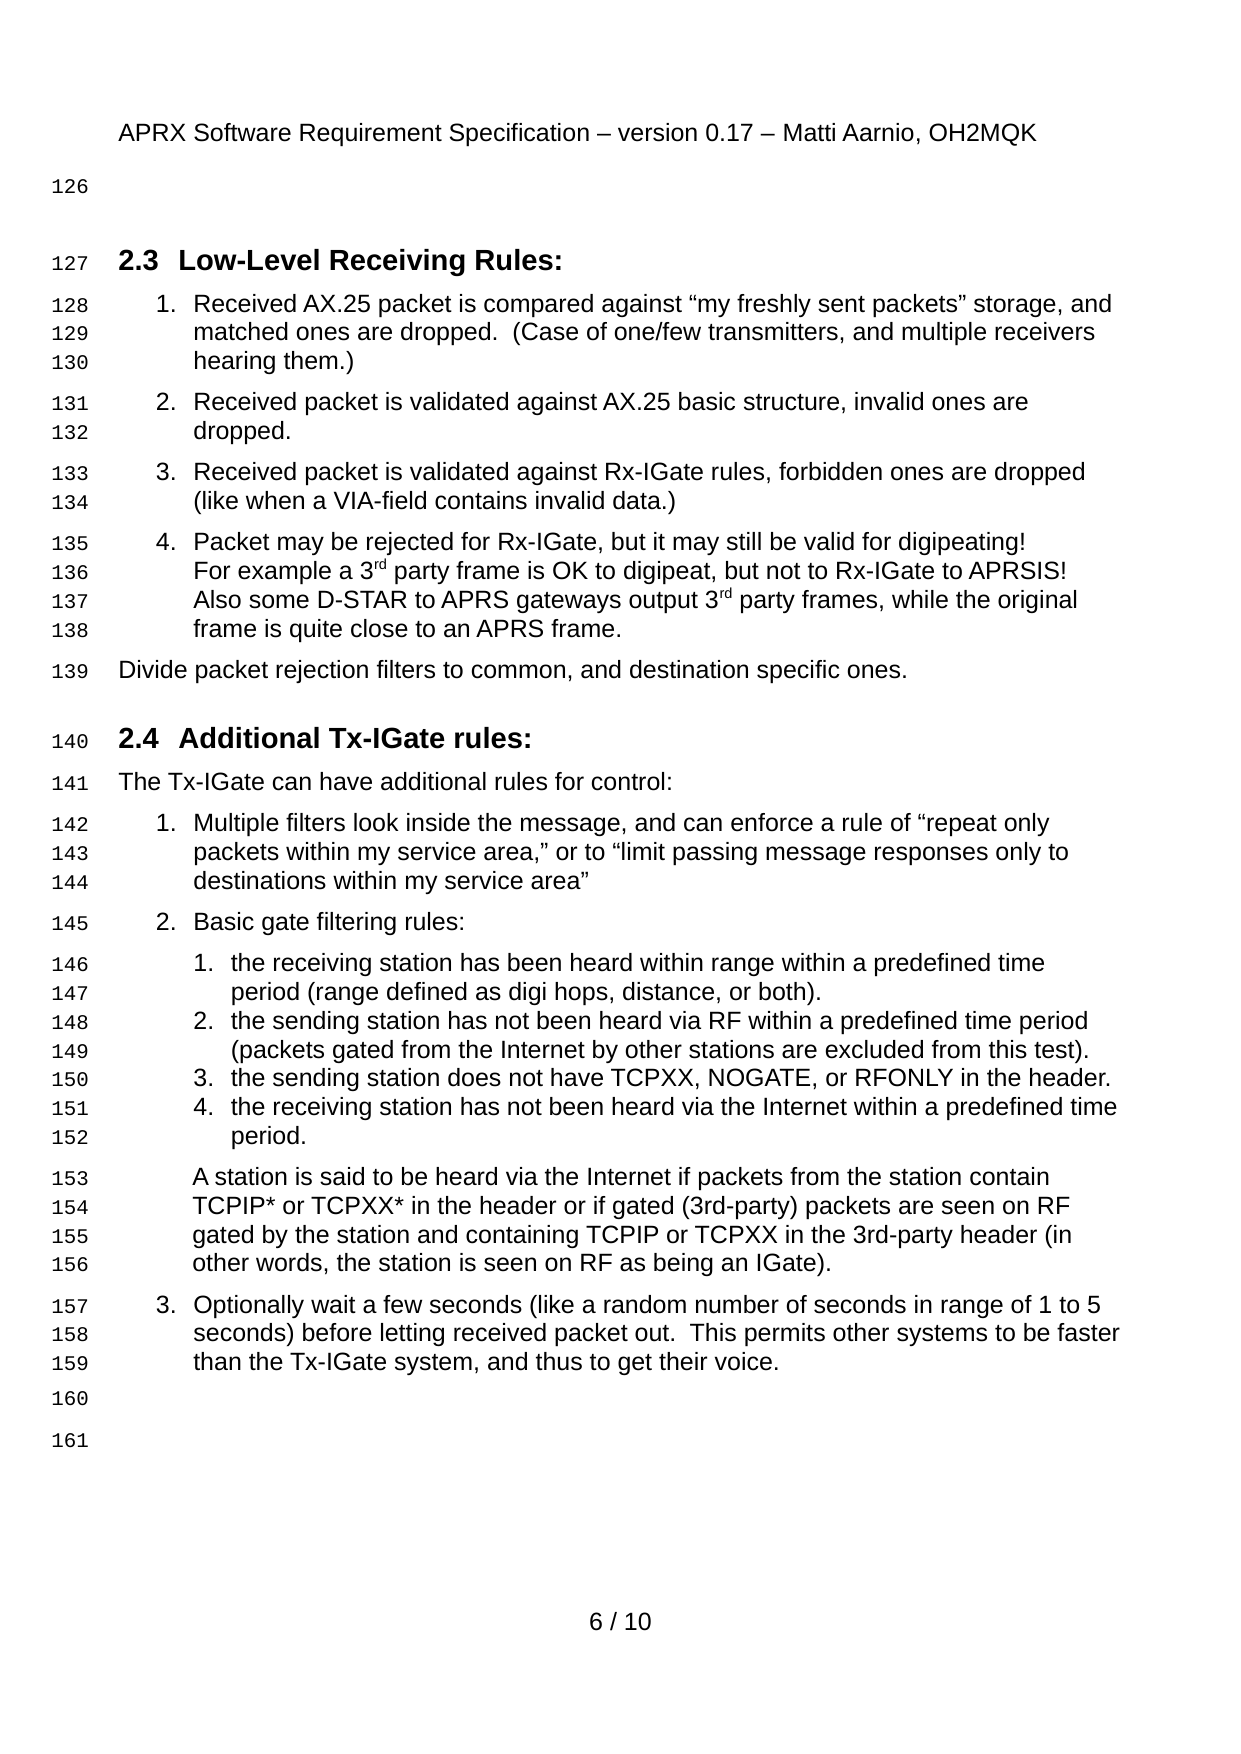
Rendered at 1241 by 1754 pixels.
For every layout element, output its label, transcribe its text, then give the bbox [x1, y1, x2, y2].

text Divide packet rejection filters to common, and destination specific ones. [118, 655, 1122, 684]
list Basic gate filtering rules: [156, 907, 1122, 936]
list the receiving station has not been heard via the Internet within a predefined time period. [193, 1092, 1122, 1150]
list Received AX.25 packet is compared against “my freshly sent packets” storage, and matched ones are dropped. (Case of one/few transmitters, and multiple receivers hearing them.) [156, 289, 1122, 375]
list Packet may be rejected for Rx-IGate, but it may still be valid for digipeating! For example a 3rd party frame is OK to digipeat, but not to Rx-IGate to APRSIS! Also some D-STAR to APRS gateways output 3rd party frames, while the original frame is quite close to an APRS frame. [156, 527, 1122, 642]
text The Tx-IGate can have additional rules for control: [118, 767, 1122, 796]
list Optionally wait a few seconds (like a random number of seconds in range of 1 to 5 seconds) before letting received packet out. This permits other systems to be faster than the Tx-IGate system, and thus to get their voice. [156, 1290, 1122, 1376]
subtitle Additional Tx-IGate rules: [118, 721, 1122, 755]
list the sending station does not have TCPXX, NOGATE, or RFONLY in the header. [193, 1063, 1122, 1092]
text A station is said to be heard via the Internet if packets from the station contain TCPIP* or TCPXX* in the header or if gated (3rd-party) packets are seen on RF gated by the station and containing TCPIP or TCPXX in the 3rd-party header (in other words, the station is seen on RF as being an IGate). [192, 1162, 1122, 1277]
list Received packet is validated against AX.25 basic structure, invalid ones are dropped. [156, 387, 1122, 445]
list the receiving station has been heard within range within a predefined time period (range defined as digi hops, distance, or both). [193, 948, 1122, 1006]
list Multiple filters look inside the message, and can enforce a rule of “repeat only packets within my service area,” or to “limit passing message responses only to destinations within my service area” [156, 808, 1122, 895]
list the sending station has not been heard via RF within a predefined time period (packets gated from the Internet by other stations are excluded from this test). [193, 1006, 1122, 1063]
subtitle Low-Level Receiving Rules: [118, 243, 1122, 276]
list Received packet is validated against Rx-IGate rules, forbidden ones are dropped (like when a VIA-field contains invalid data.) [156, 457, 1122, 515]
